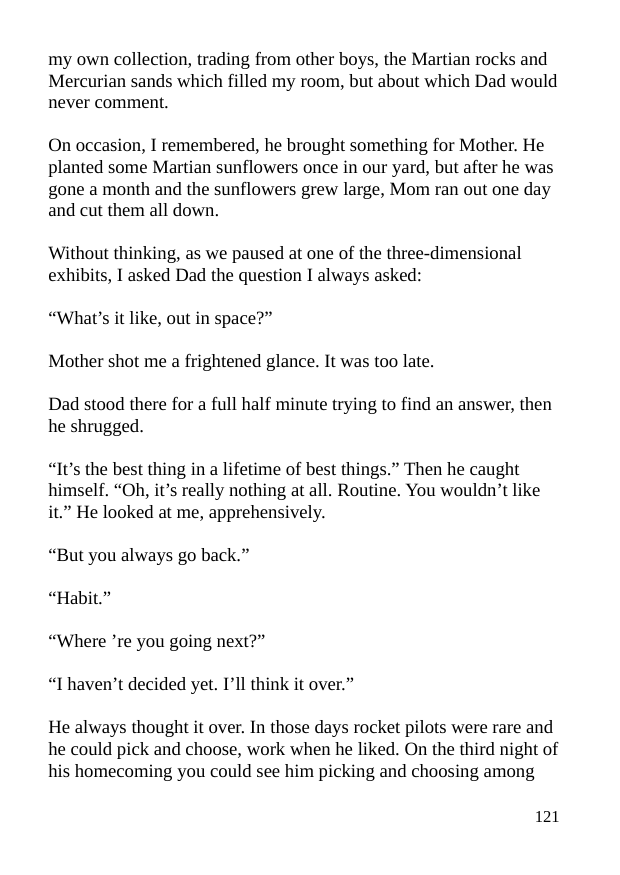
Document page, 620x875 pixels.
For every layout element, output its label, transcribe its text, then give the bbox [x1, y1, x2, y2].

text my own collection, trading from other boys, the Martian rocks and Mercurian sands which filled my room, but about which Dad would never comment. On occasion, I remembered, he brought something for Mother. He planted some Martian sunflowers once in our yard, but after he was gone a month and the sunflowers grew large, Mom ran out one day and cut them all down. Without thinking, as we paused at one of the three-dimensional exhibits, I asked Dad the question I always asked: “What’s it like, out in space?” Mother shot me a frightened glance. It was too late. Dad stood there for a full half minute trying to find an answer, then he shrugged. “It’s the best thing in a lifetime of best things.” Then he caught himself. “Oh, it’s really nothing at all. Routine. You wouldn’t like it.” He looked at me, apprehensively. “But you always go back.” “Habit.” “Where ’re you going next?” “I haven’t decided yet. I’ll think it over.” He always thought it over. In those days rocket pilots were rare and he could pick and choose, work when he liked. On the third night of his homecoming you could see him picking and choosing among [48, 48, 559, 781]
